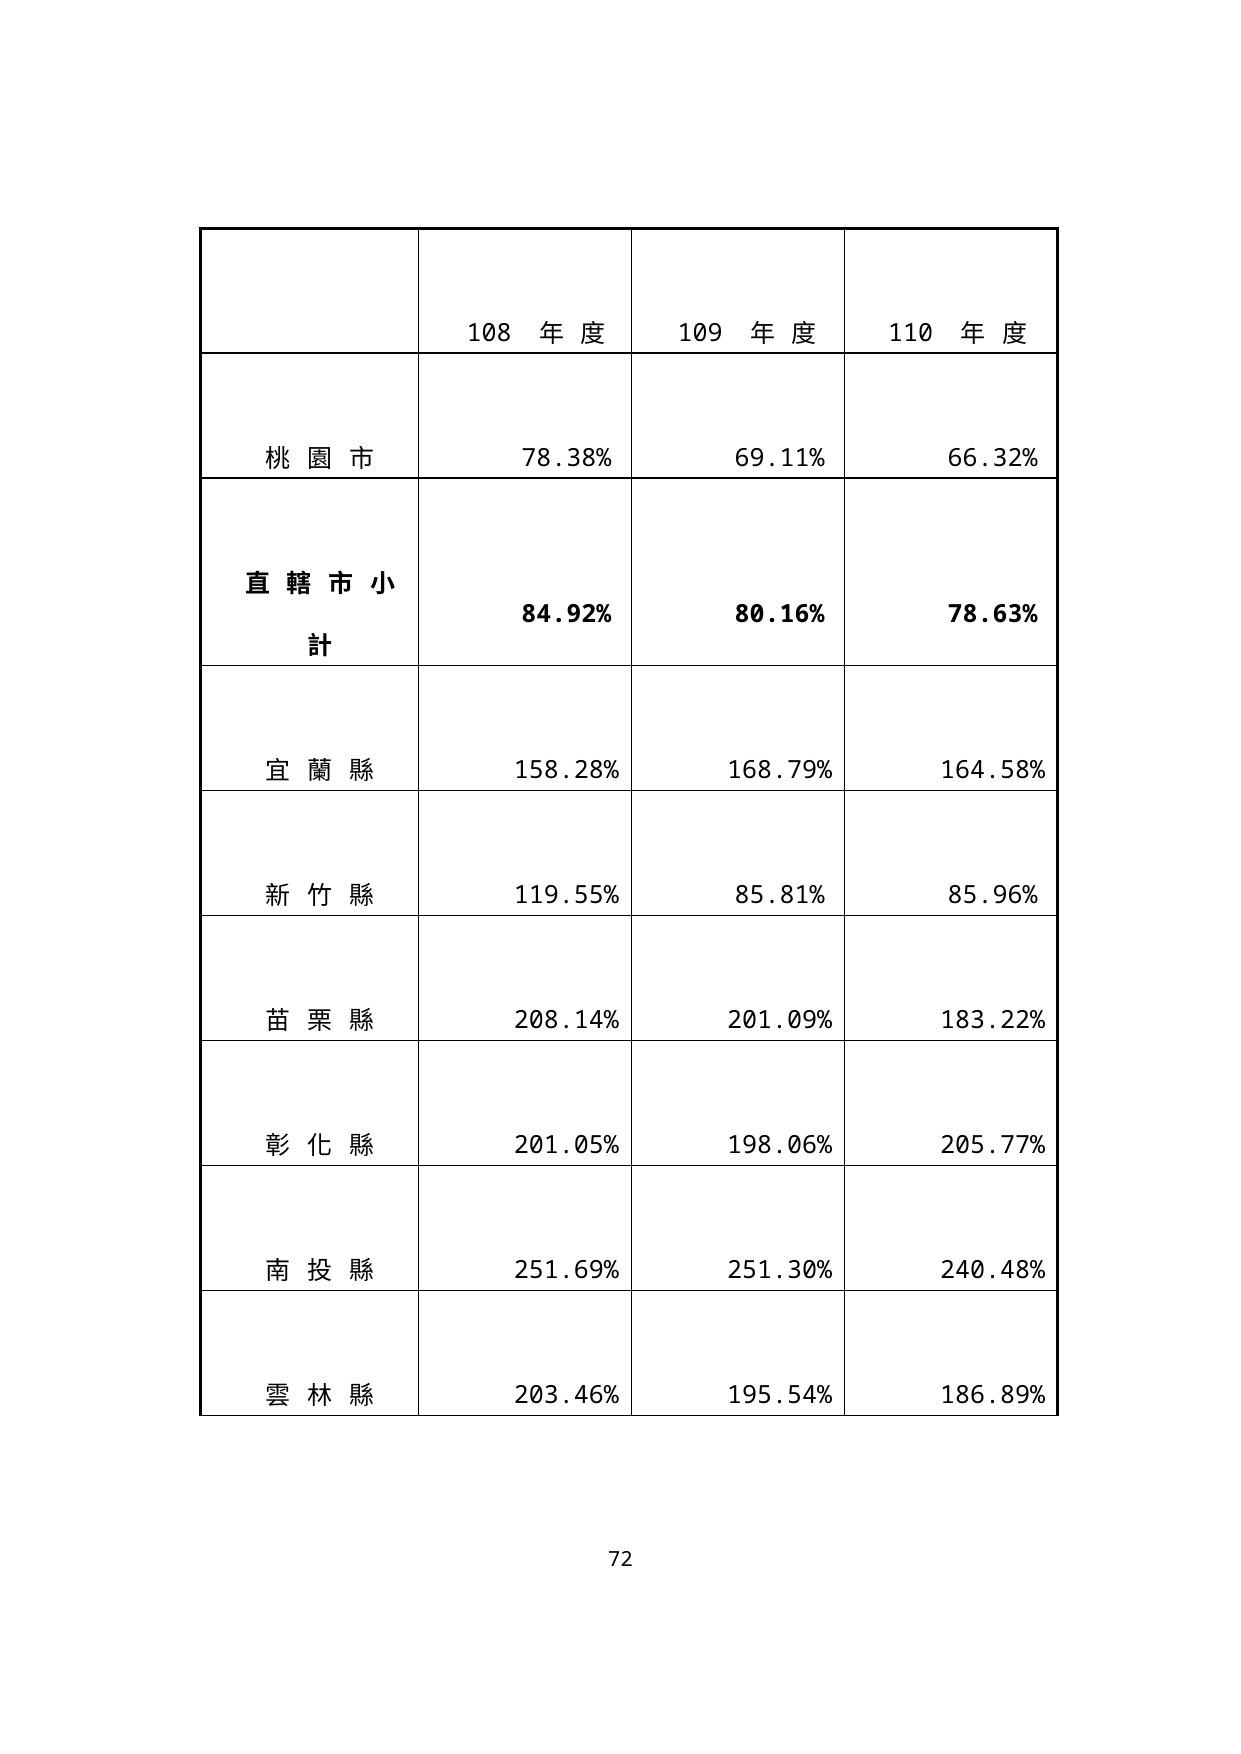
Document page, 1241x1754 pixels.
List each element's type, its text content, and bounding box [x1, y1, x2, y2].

table_cell 240.48% [845, 1166, 1056, 1290]
table_cell 80.16% [632, 479, 844, 665]
table_cell 直轄市小計 [202, 479, 418, 665]
table_cell 桃園市 [202, 354, 418, 477]
table_header 108年度 [419, 230, 631, 352]
table_cell 雲林縣 [202, 1291, 418, 1415]
table_cell 彰化縣 [202, 1041, 418, 1165]
table_cell 195.54% [632, 1291, 844, 1415]
table_cell 183.22% [845, 916, 1056, 1040]
table_cell 66.32% [845, 354, 1056, 477]
table_header 109年度 [632, 230, 844, 352]
table_cell 203.46% [419, 1291, 631, 1415]
table_cell 158.28% [419, 666, 631, 790]
table_cell 69.11% [632, 354, 844, 477]
table_cell 168.79% [632, 666, 844, 790]
table_cell 198.06% [632, 1041, 844, 1165]
table_cell 208.14% [419, 916, 631, 1040]
table_cell 宜蘭縣 [202, 666, 418, 790]
table_cell 新竹縣 [202, 791, 418, 915]
table_cell 78.38% [419, 354, 631, 477]
table_header 110年度 [845, 230, 1056, 352]
table_cell 164.58% [845, 666, 1056, 790]
table_cell 201.05% [419, 1041, 631, 1165]
table_header [202, 230, 418, 352]
table_cell 205.77% [845, 1041, 1056, 1165]
table_cell 119.55% [419, 791, 631, 915]
table_cell 84.92% [419, 479, 631, 665]
table_cell 78.63% [845, 479, 1056, 665]
table_cell 186.89% [845, 1291, 1056, 1415]
table_cell 85.96% [845, 791, 1056, 915]
table_cell 85.81% [632, 791, 844, 915]
table_cell 251.69% [419, 1166, 631, 1290]
table_cell 251.30% [632, 1166, 844, 1290]
table_cell 苗栗縣 [202, 916, 418, 1040]
table_cell 201.09% [632, 916, 844, 1040]
table_cell 南投縣 [202, 1166, 418, 1290]
